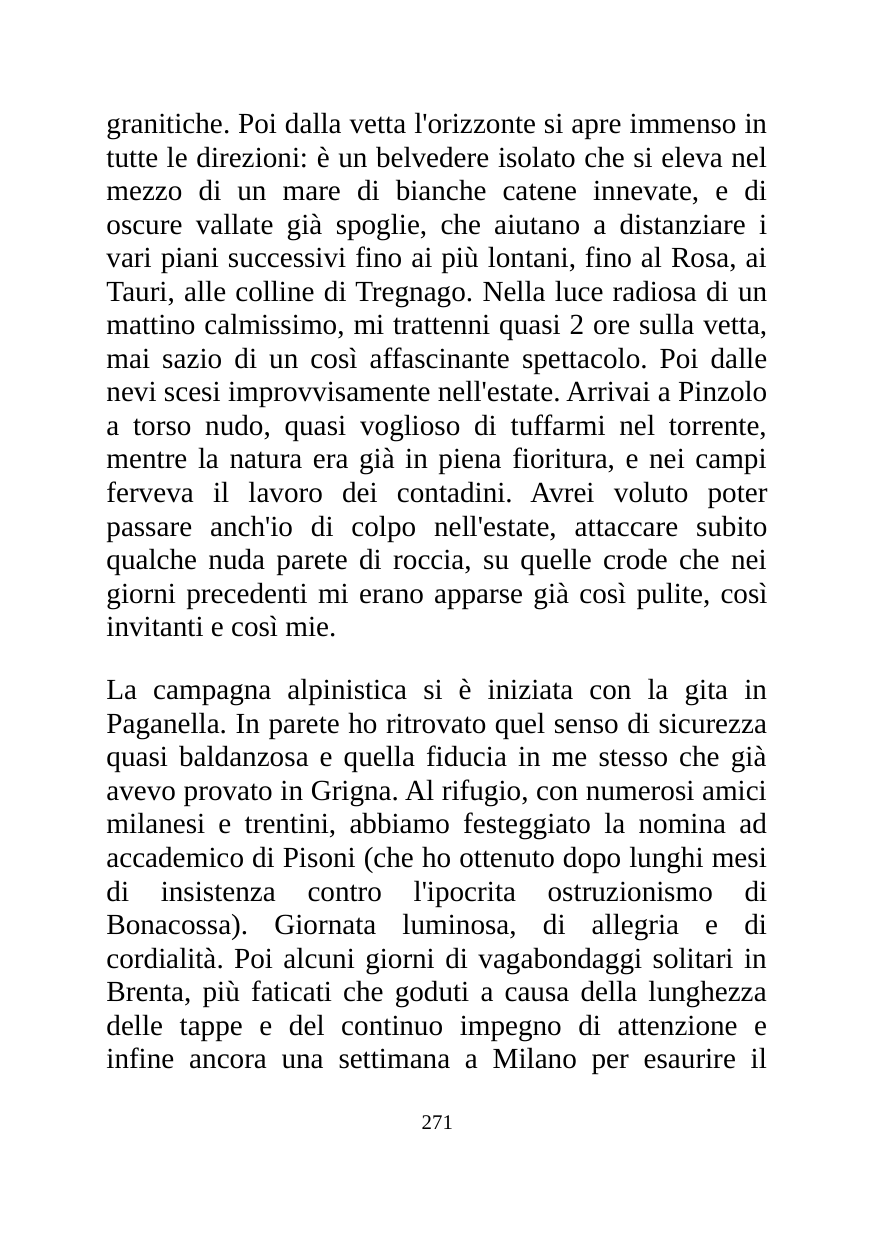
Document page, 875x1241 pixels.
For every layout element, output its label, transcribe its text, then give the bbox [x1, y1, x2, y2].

text La campagna alpinistica si è iniziata con la gita in Paganella. In parete ho ritrovato quel senso di sicurezza quasi baldanzosa e quella fiducia in me stesso che già avevo provato in Grigna. Al rifugio, con numerosi amici milanesi e trentini, abbiamo festeggiato la nomina ad accademico di Pisoni (che ho ottenuto dopo lunghi mesi di insistenza contro l'ipocrita ostruzionismo di Bonacossa). Giornata luminosa, di allegria e di cordialità. Poi alcuni giorni di vagabondaggi solitari in Brenta, più faticati che goduti a causa della lunghezza delle tappe e del continuo impegno di attenzione e infine ancora una settimana a Milano per esaurire il [106, 672, 768, 1075]
text granitiche. Poi dalla vetta l'orizzonte si apre immenso in tutte le direzioni: è un belvedere isolato che si eleva nel mezzo di un mare di bianche catene innevate, e di oscure vallate già spoglie, che aiutano a distanziare i vari piani successivi fino ai più lontani, fino al Rosa, ai Tauri, alle colline di Tregnago. Nella luce radiosa di un mattino calmissimo, mi trattenni quasi 2 ore sulla vetta, mai sazio di un così affascinante spettacolo. Poi dalle nevi scesi improvvisamente nell'estate. Arrivai a Pinzolo a torso nudo, quasi voglioso di tuffarmi nel torrente, mentre la natura era già in piena fioritura, e nei campi ferveva il lavoro dei contadini. Avrei voluto poter passare anch'io di colpo nell'estate, attaccare subito qualche nuda parete di roccia, su quelle crode che nei giorni precedenti mi erano apparse già così pulite, così invitanti e così mie. [106, 106, 768, 643]
